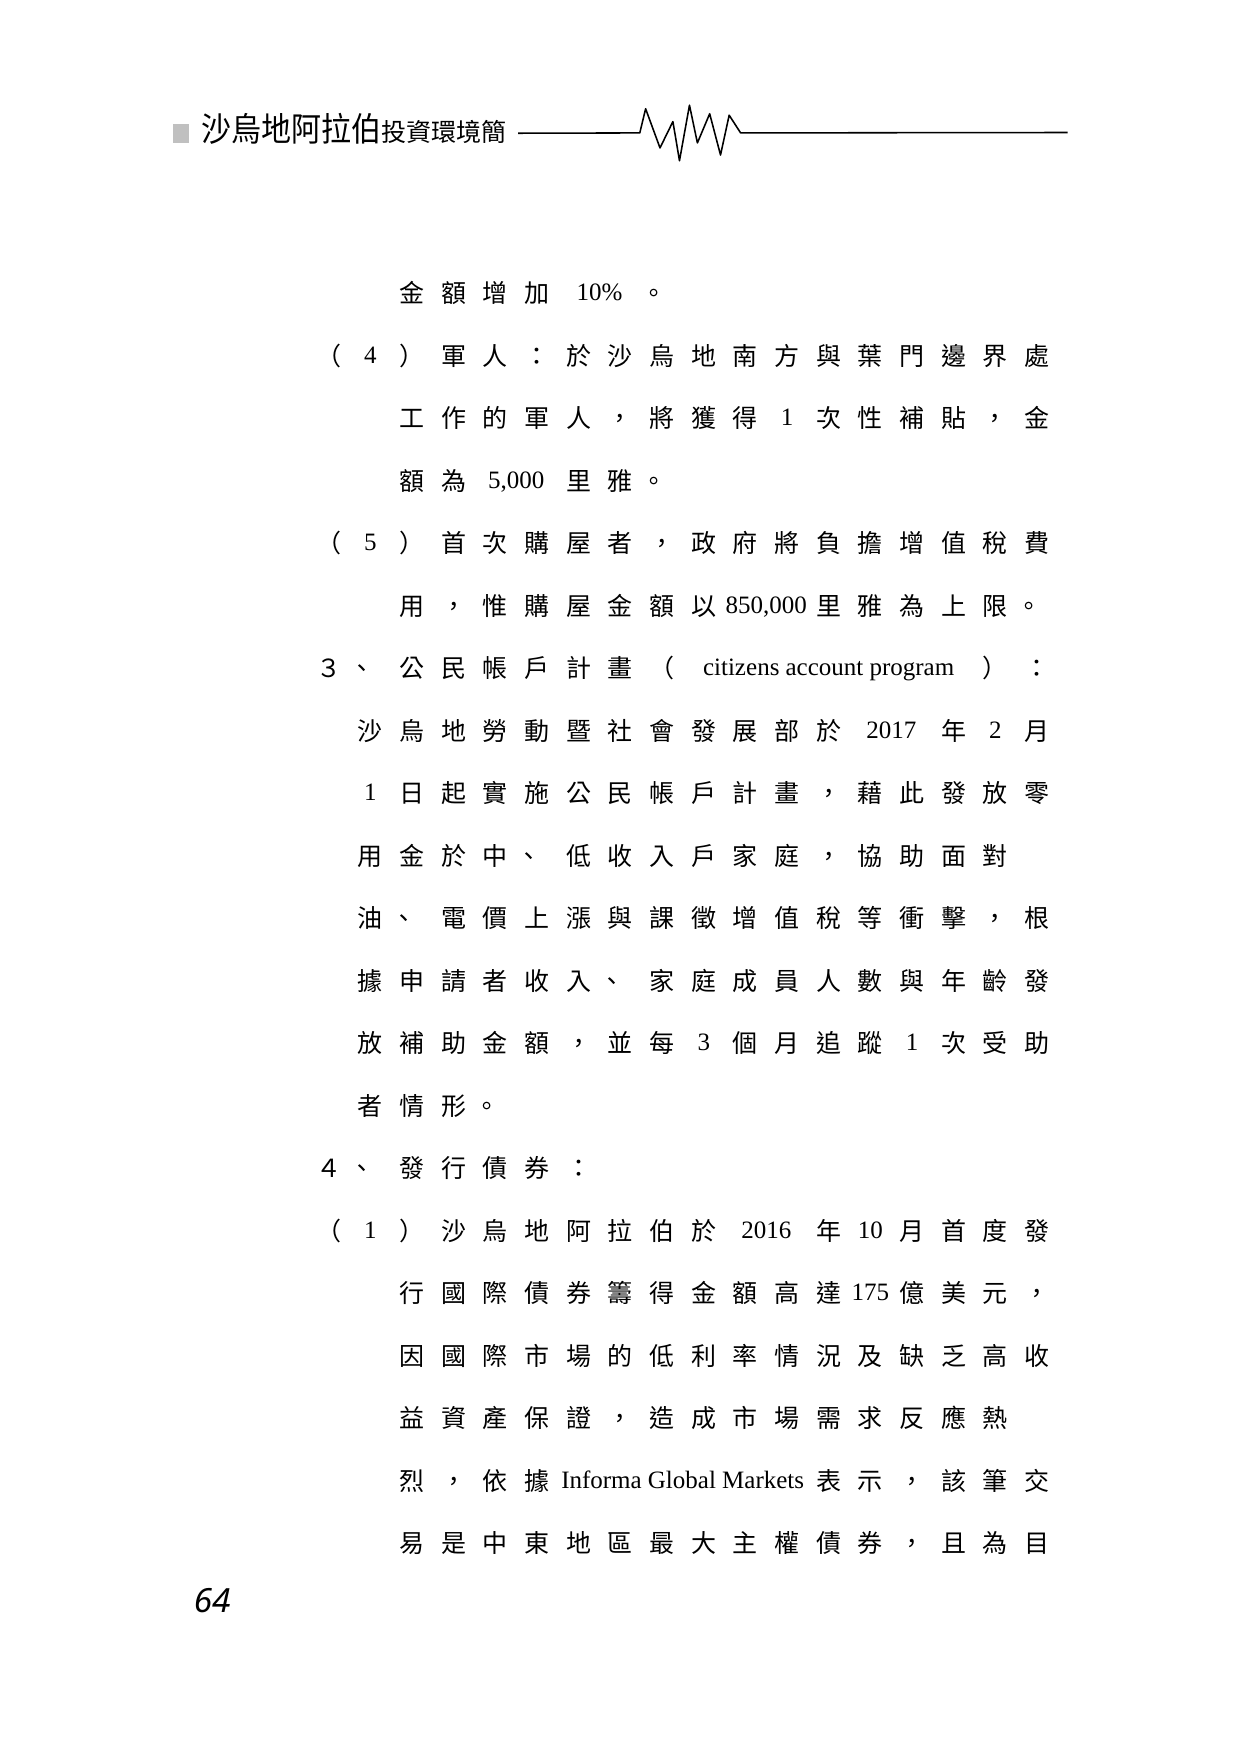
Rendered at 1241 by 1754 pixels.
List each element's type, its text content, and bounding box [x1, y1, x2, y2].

text （4）軍人：於沙烏地南方與葉門邊界處工作的軍人，將獲得1次性補貼，金額為5,000里雅。 [306, 313, 1058, 500]
text 金額增加10%。 [306, 250, 1058, 313]
text ３、公民帳戶計畫（citizens account program）：沙烏地勞動暨社會發展部於2017年2月1日起實施公民帳戶計畫，藉此發放零用金於中、低收入戶家庭，協助面對油、電價上漲與課徵增值稅等衝擊，根據申請者收入、家庭成員人數與年齡發放補助金額，並每3個月追蹤1次受助者情形。 [281, 625, 1058, 1125]
text （1）沙烏地阿拉伯於2016年10月首度發行國際債券籌得金額高達175億美元，因國際市場的低利率情況及缺乏高收益資產保證，造成市場需求反應熱烈，依據Informa Global Markets表示，該筆交易是中東地區最大主權債券，且為目 [306, 1188, 1058, 1563]
text （5）首次購屋者，政府將負擔增值稅費用，惟購屋金額以850,000里雅為上限。 [306, 500, 1058, 625]
text ４、發行債券： [281, 1125, 1058, 1188]
